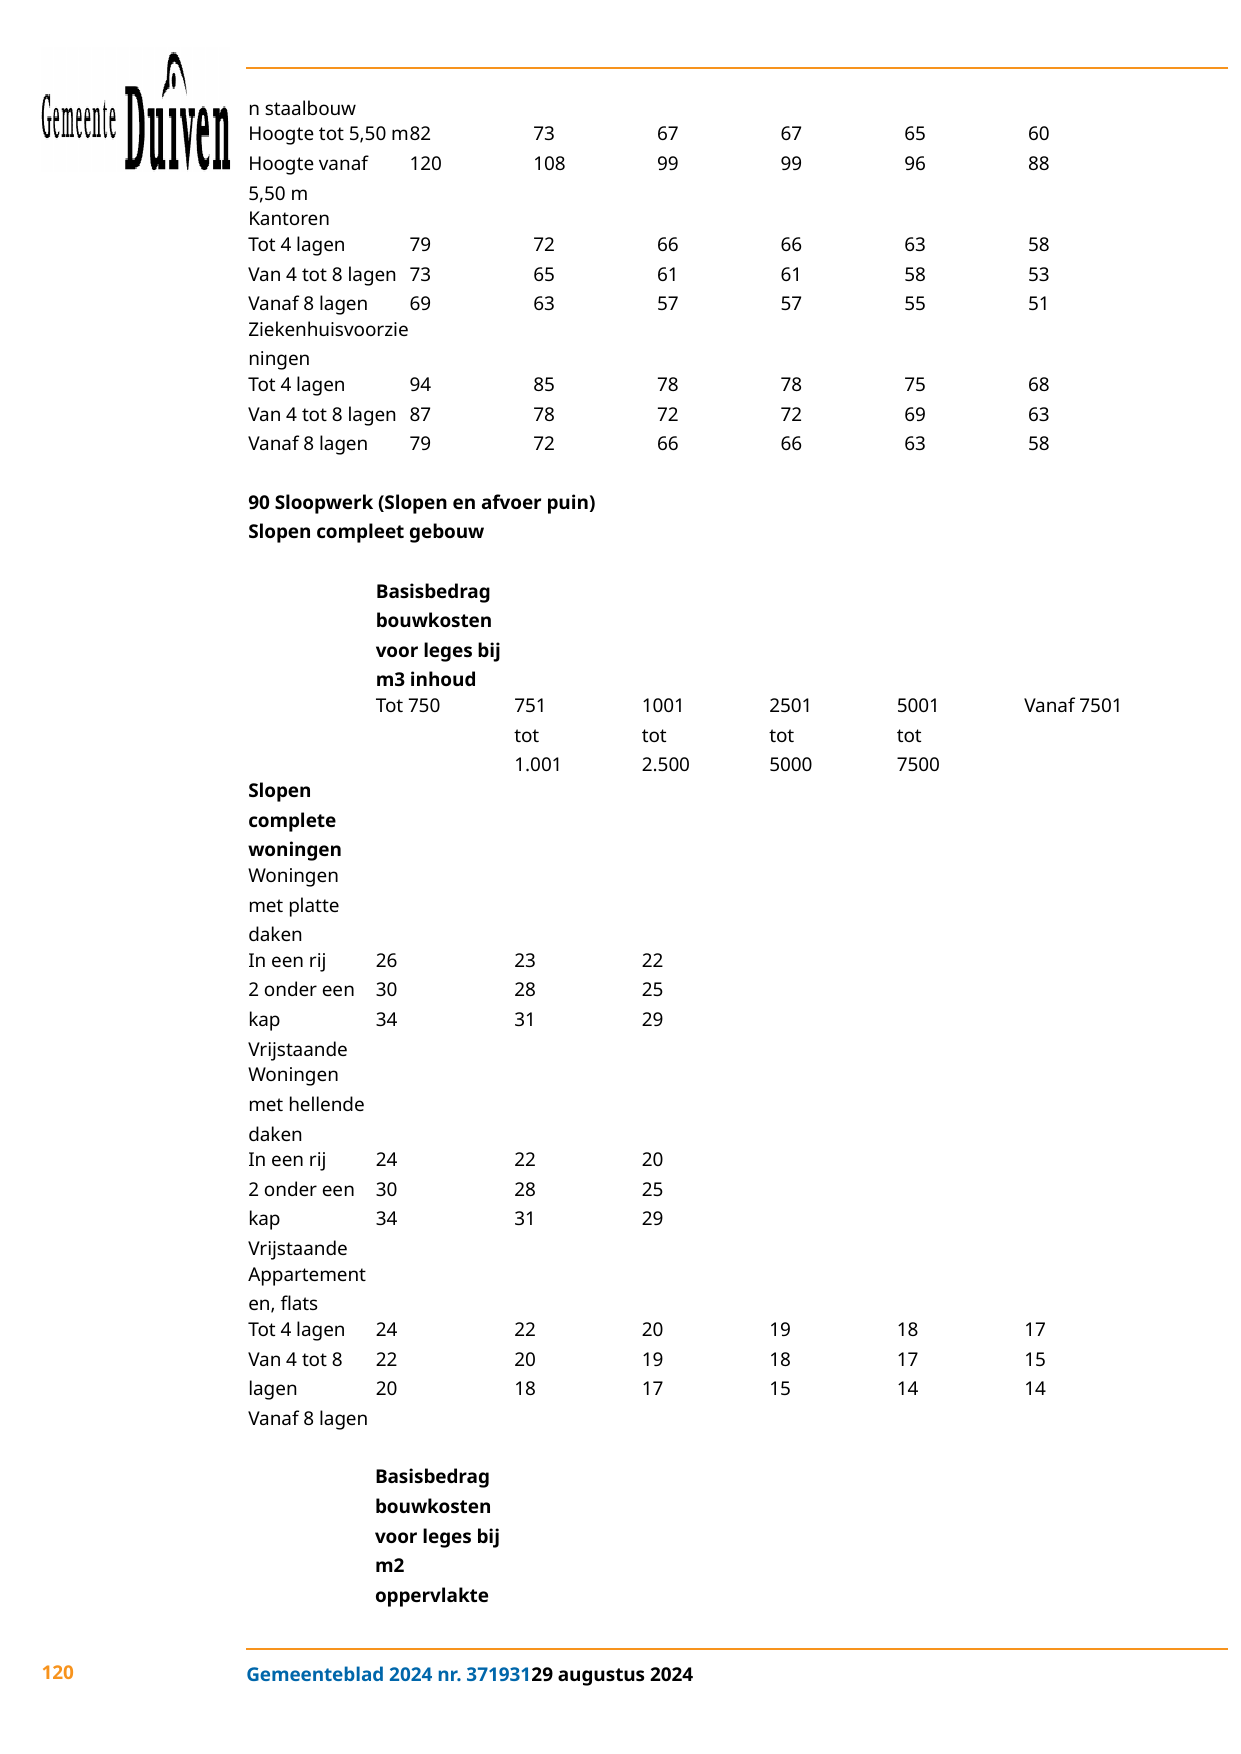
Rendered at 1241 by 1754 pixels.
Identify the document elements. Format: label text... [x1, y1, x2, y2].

table_cell 85 78 72 [533, 371, 657, 456]
table_cell [780, 205, 904, 231]
table_cell 24 22 20 [376, 1316, 514, 1431]
table_cell 22 25 29 [642, 947, 769, 1062]
table_cell [376, 1062, 514, 1146]
table_cell n staalbouw [248, 95, 409, 121]
table_cell [657, 316, 780, 371]
table_cell 751 tot 1.001 [514, 693, 642, 777]
table_cell [1024, 862, 1152, 947]
table_cell 2501 tot 5000 [769, 693, 897, 777]
table_cell [533, 205, 657, 231]
table_cell 5001 tot 7500 [897, 693, 1024, 777]
table_cell [1028, 316, 1152, 371]
table_cell [1028, 95, 1152, 121]
table_cell [409, 316, 533, 371]
table_cell 19 18 15 [769, 1316, 897, 1431]
table_cell [904, 316, 1028, 371]
table_cell [780, 316, 904, 371]
table_cell [780, 95, 904, 121]
table_cell [769, 1062, 897, 1146]
table_cell Kantoren [248, 205, 409, 231]
table_cell 94 87 79 [409, 371, 533, 456]
table_cell [514, 1261, 642, 1316]
table_cell [769, 862, 897, 947]
table_cell 72 65 63 [533, 231, 657, 316]
table_cell 67 99 [780, 121, 904, 205]
table_header Basisbedrag bouwkosten voor leges bij m2 oppervlakte [375, 1464, 518, 1608]
table_cell 68 63 58 [1028, 371, 1152, 456]
table_cell [533, 316, 657, 371]
table_cell [514, 862, 642, 947]
table_cell [897, 1146, 1024, 1261]
table_cell Woningen met platte daken [248, 862, 376, 947]
table_cell 78 72 66 [657, 371, 780, 456]
table_cell 26 30 34 [376, 947, 514, 1062]
table_cell Ziekenhuisvoorzieningen [248, 316, 409, 371]
table_cell [904, 95, 1028, 121]
table_cell [769, 1146, 897, 1261]
table_header [248, 1464, 375, 1608]
table_cell [897, 777, 1024, 862]
table_cell 82 120 [409, 121, 533, 205]
table_cell [514, 1062, 642, 1146]
table_cell Tot 750 [376, 693, 514, 777]
table_cell [897, 862, 1024, 947]
table_cell [1024, 1062, 1152, 1146]
table_cell Woningen met hellende daken [248, 1062, 376, 1146]
table_cell 67 99 [657, 121, 780, 205]
table_header [248, 578, 376, 692]
table_cell [897, 947, 1024, 1062]
table_cell [642, 1062, 769, 1146]
table_header Basisbedrag bouwkosten voor leges bij m3 inhoud [376, 578, 514, 692]
table_cell 17 15 14 [1024, 1316, 1152, 1431]
table_cell 22 20 18 [514, 1316, 642, 1431]
table_cell [657, 205, 780, 231]
table_cell [897, 1261, 1024, 1316]
table_cell [769, 777, 897, 862]
table_cell 24 30 34 [376, 1146, 514, 1261]
table_cell [904, 205, 1028, 231]
table_cell [769, 1261, 897, 1316]
table_cell 79 73 69 [409, 231, 533, 316]
table_cell Vanaf 7501 [1024, 693, 1152, 777]
table_cell In een rij 2 onder een kap Vrijstaande [248, 947, 376, 1062]
table_cell 66 61 57 [657, 231, 780, 316]
table_cell [642, 777, 769, 862]
text Slopen compleet gebouw [248, 519, 1152, 544]
table_cell [1024, 1146, 1152, 1261]
table_cell [514, 777, 642, 862]
table_cell 78 72 66 [780, 371, 904, 456]
table_cell 60 88 [1028, 121, 1152, 205]
table_cell [1024, 777, 1152, 862]
table_cell [769, 947, 897, 1062]
table_cell Tot 4 lagen Van 4 tot 8 lagen Vanaf 8 lagen [248, 1316, 376, 1431]
table_cell [248, 693, 376, 777]
table_cell [409, 205, 533, 231]
table_cell 63 58 55 [904, 231, 1028, 316]
table_cell [376, 777, 514, 862]
table_cell Tot 4 lagen Van 4 tot 8 lagen Vanaf 8 lagen [248, 231, 409, 316]
table_cell [642, 862, 769, 947]
table_cell [1028, 205, 1152, 231]
table_cell In een rij 2 onder een kap Vrijstaande [248, 1146, 376, 1261]
table_cell Hoogte tot 5,50 m Hoogte vanaf 5,50 m [248, 121, 409, 205]
table_cell [1024, 1261, 1152, 1316]
table_cell [1024, 947, 1152, 1062]
table_cell [897, 1062, 1024, 1146]
table_cell 18 17 14 [897, 1316, 1024, 1431]
table_cell 20 25 29 [642, 1146, 769, 1261]
table_cell 22 28 31 [514, 1146, 642, 1261]
table_cell 75 69 63 [904, 371, 1028, 456]
table_cell Appartementen, flats [248, 1261, 376, 1316]
table_cell 73 108 [533, 121, 657, 205]
table_cell 66 61 57 [780, 231, 904, 316]
table_cell [376, 1261, 514, 1316]
picture [41, 47, 231, 172]
table_cell [409, 95, 533, 121]
table_cell Slopen complete woningen [248, 777, 376, 862]
table_cell [376, 862, 514, 947]
text 90 Sloopwerk (Slopen en afvoer puin) [248, 489, 1152, 515]
table_cell 58 53 51 [1028, 231, 1152, 316]
table_cell 23 28 31 [514, 947, 642, 1062]
table_cell [533, 95, 657, 121]
table_cell 1001 tot 2.500 [642, 693, 769, 777]
table_cell 65 96 [904, 121, 1028, 205]
table_cell [642, 1261, 769, 1316]
table_cell 20 19 17 [642, 1316, 769, 1431]
table_cell [657, 95, 780, 121]
table_cell Tot 4 lagen Van 4 tot 8 lagen Vanaf 8 lagen [248, 371, 409, 456]
